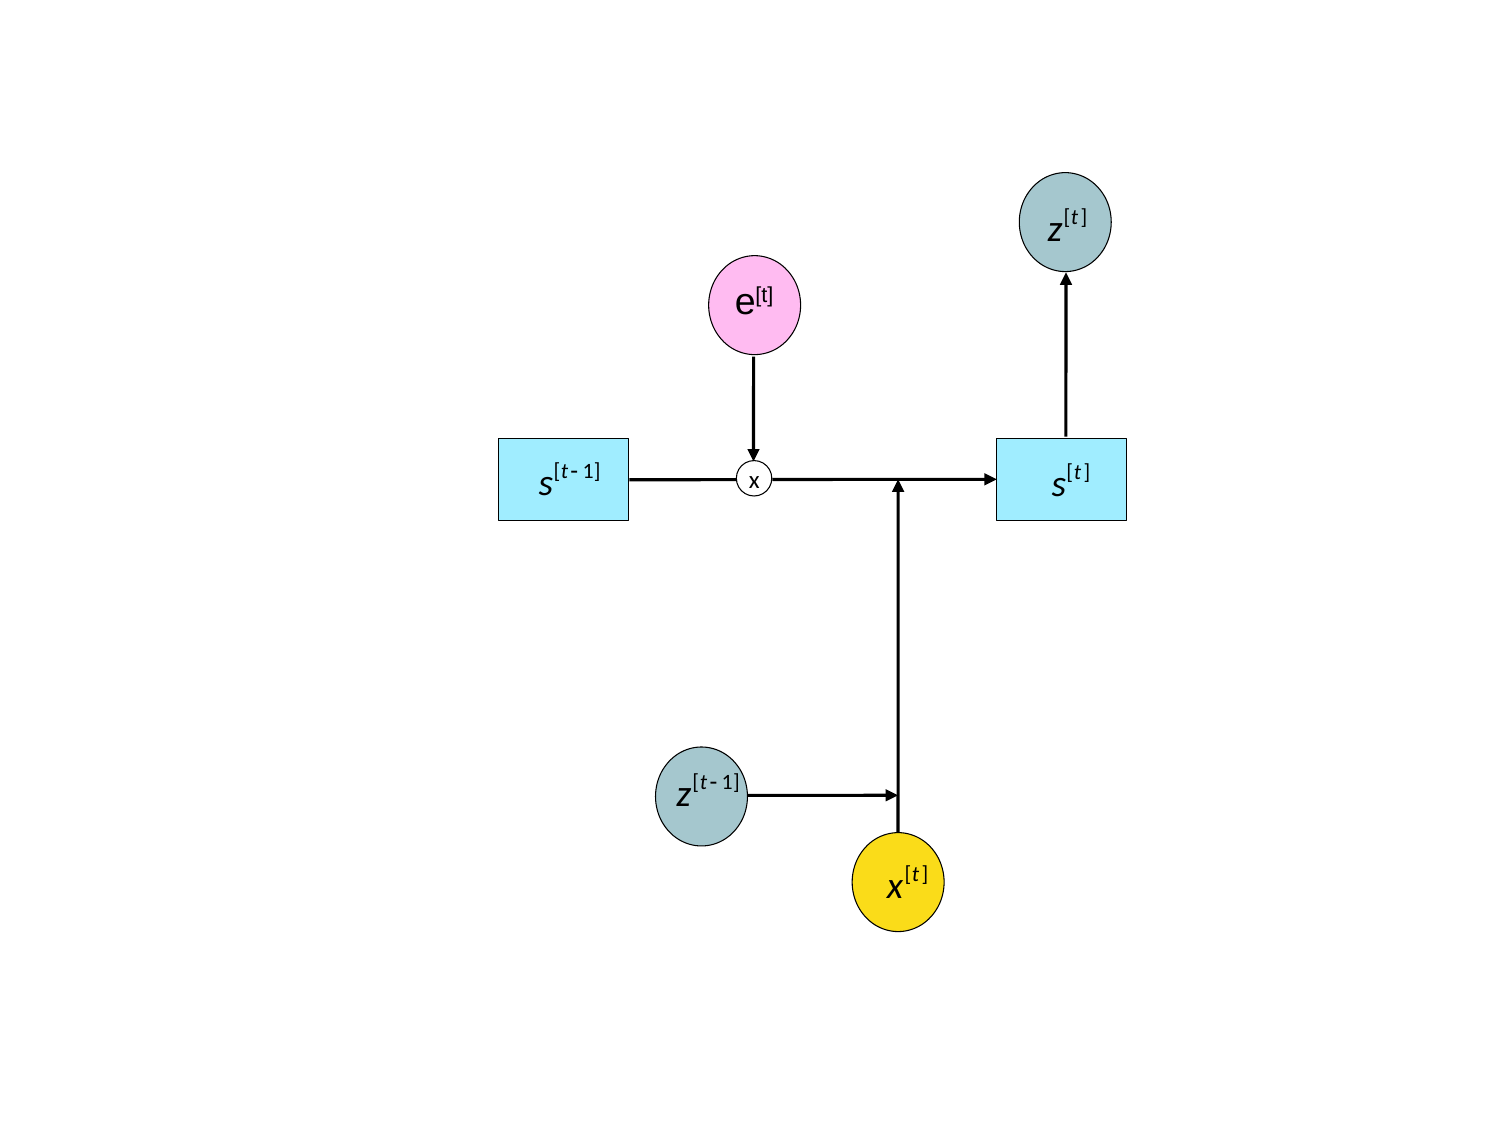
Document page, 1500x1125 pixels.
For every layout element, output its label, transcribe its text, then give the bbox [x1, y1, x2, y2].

text_box [708, 255, 795, 355]
text_box [1019, 172, 1112, 272]
chart [670, 766, 746, 814]
text_box [996, 438, 1127, 521]
text_box e[t] [720, 273, 856, 330]
chart [532, 454, 608, 505]
text_box [498, 438, 629, 521]
chart [1041, 201, 1095, 248]
chart [1045, 456, 1096, 507]
text_box x [736, 460, 772, 497]
chart [879, 857, 934, 905]
text_box [655, 746, 745, 846]
text_box [852, 832, 945, 932]
